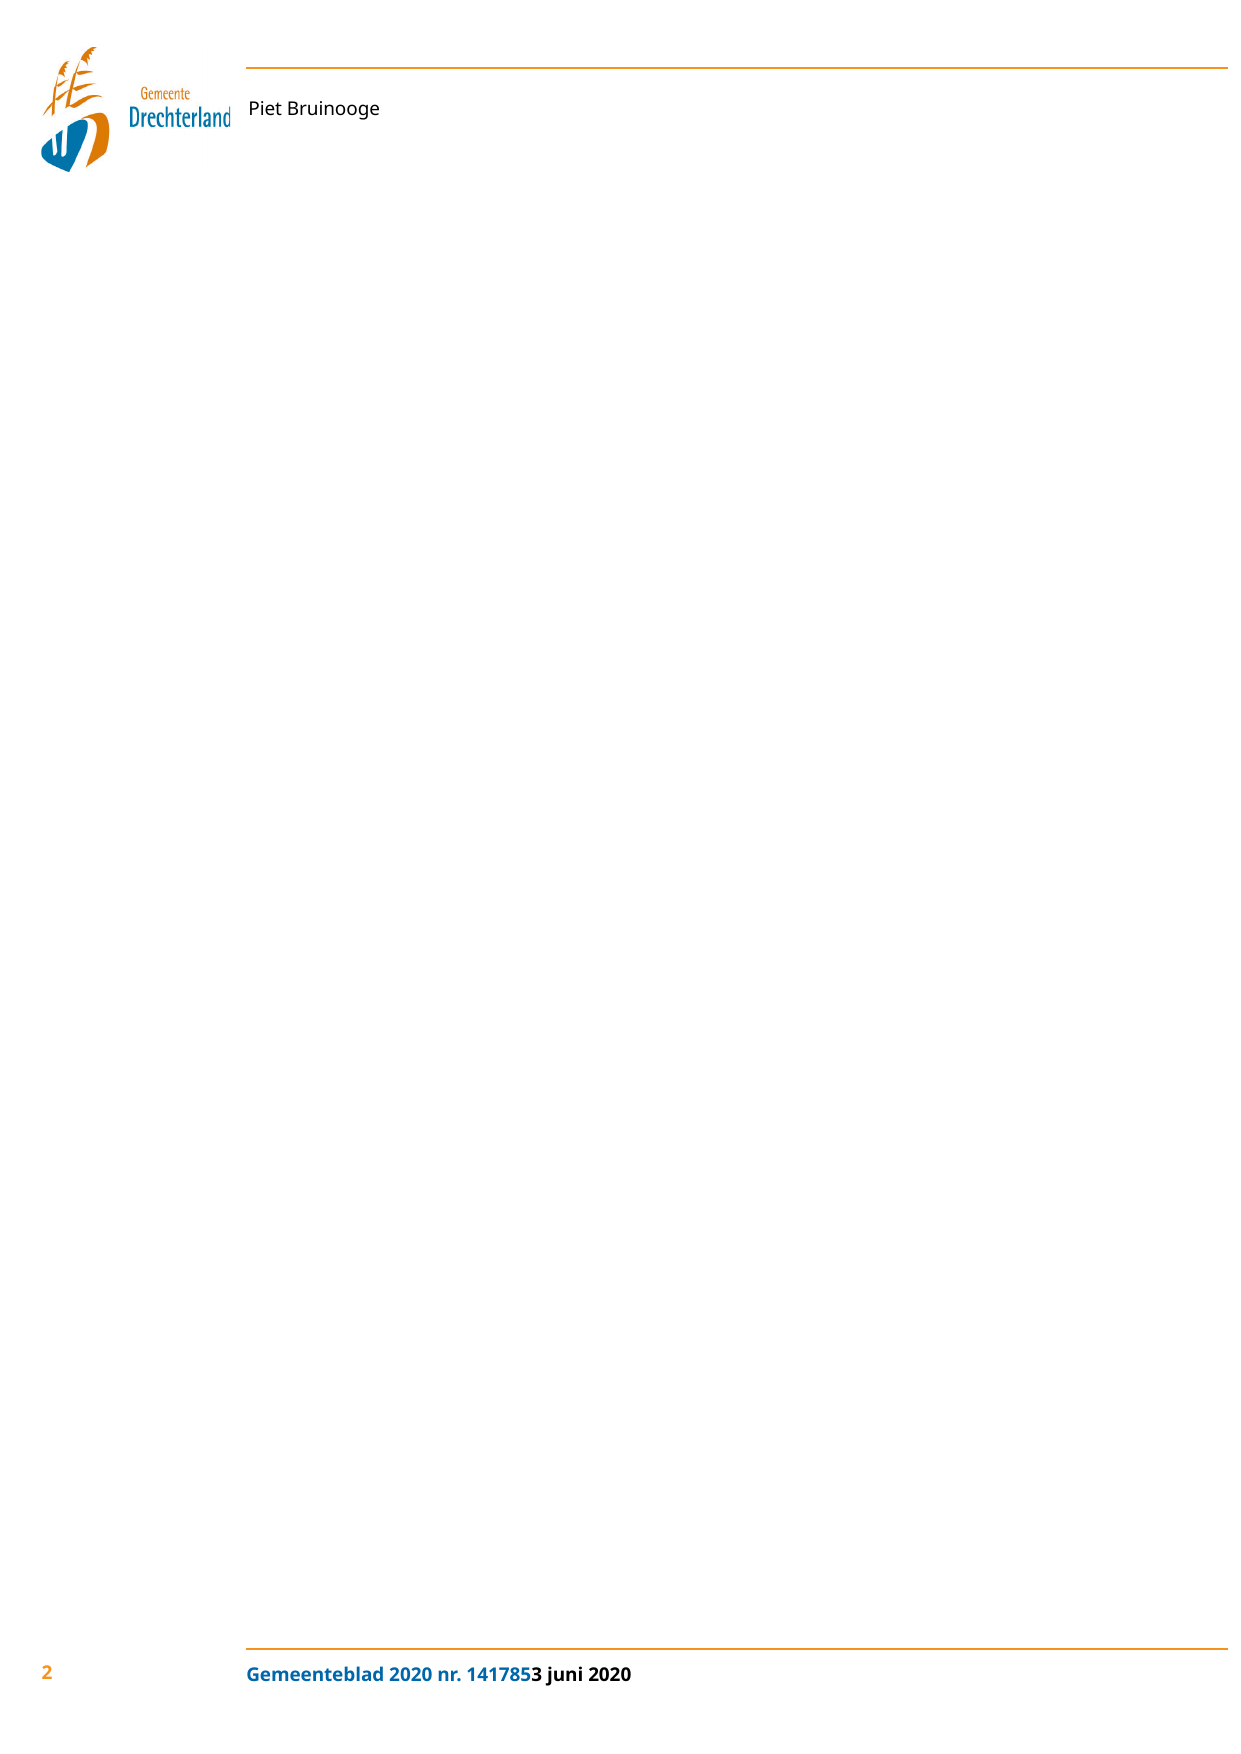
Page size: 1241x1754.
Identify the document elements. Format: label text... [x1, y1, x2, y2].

picture [41, 47, 231, 172]
text Piet Bruinooge [248, 95, 1152, 121]
picture [41, 158, 64, 172]
picture [226, 115, 231, 124]
